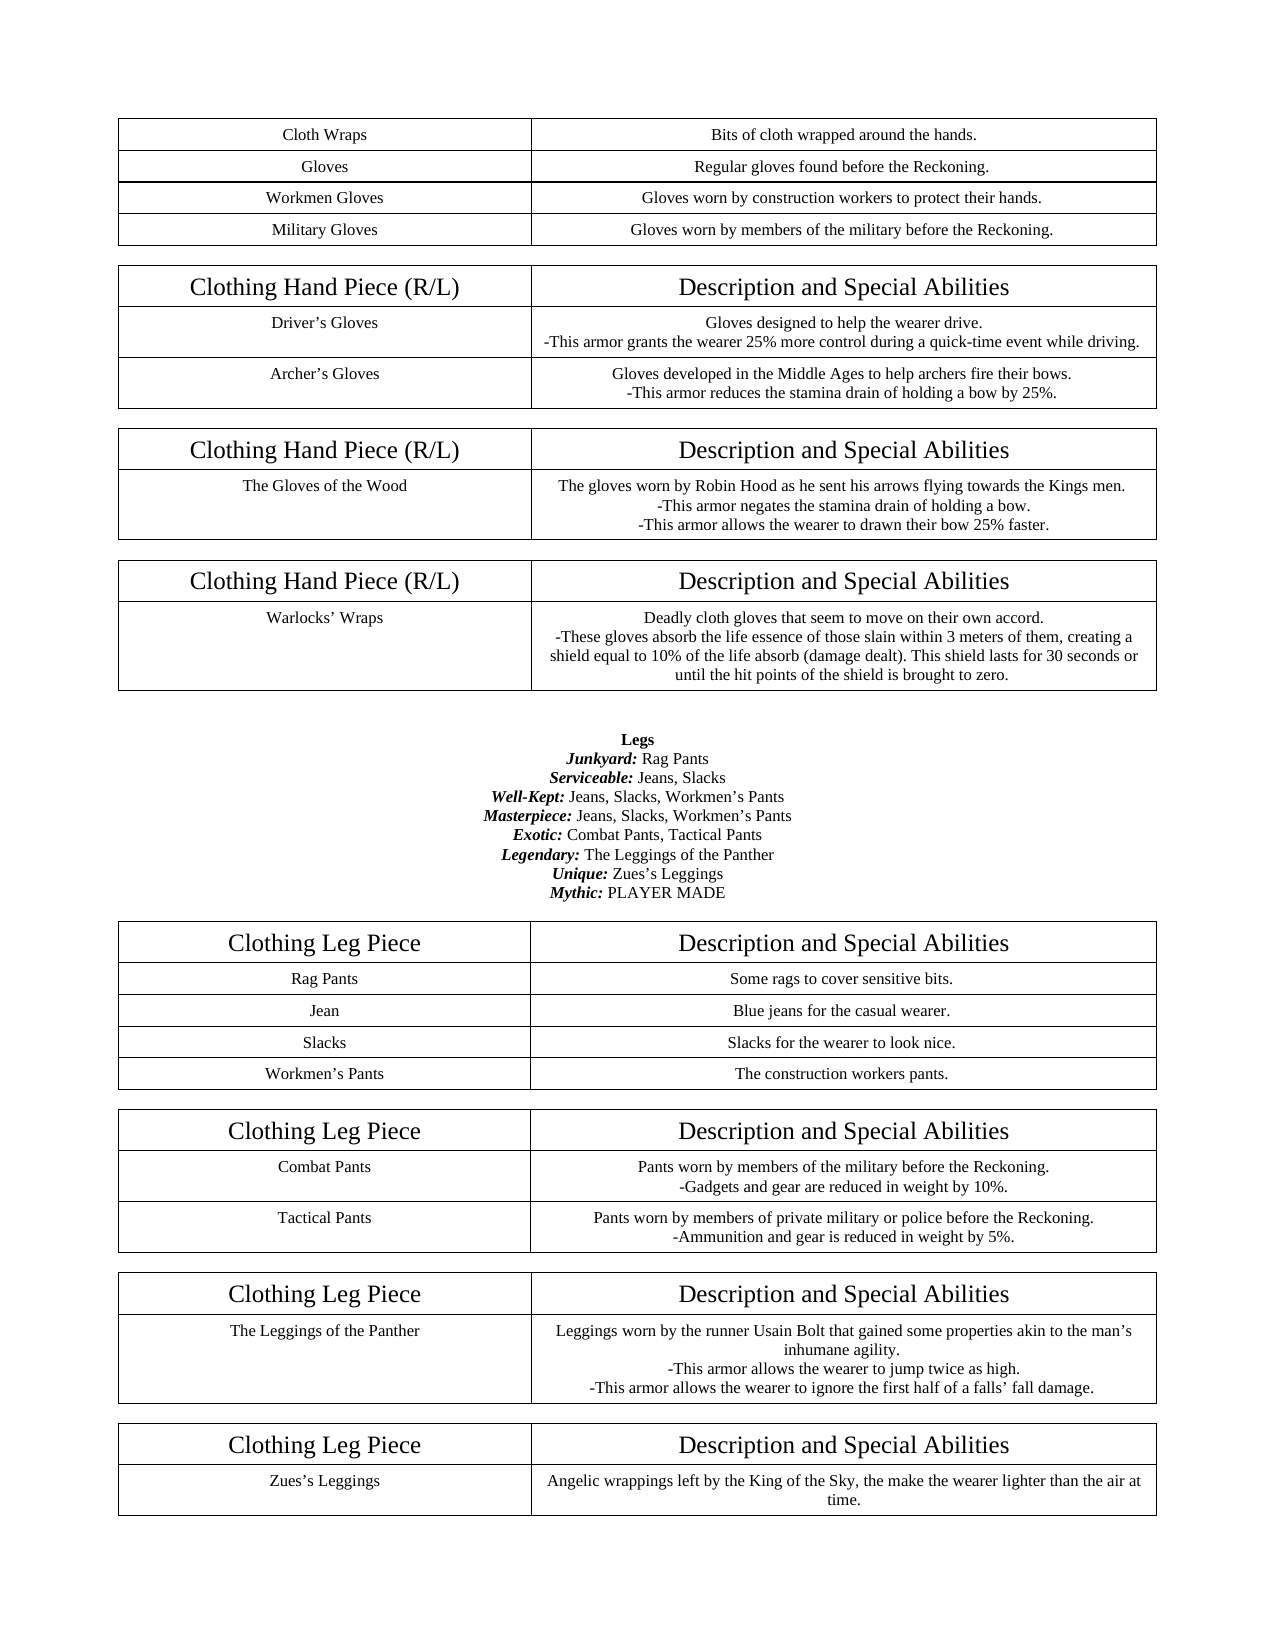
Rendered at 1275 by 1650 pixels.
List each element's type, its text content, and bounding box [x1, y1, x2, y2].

text Junkyard: Rag Pants [118, 748, 1157, 768]
table_cell Combat Pants [119, 1151, 530, 1201]
table_cell Warlocks’ Wraps [119, 602, 531, 690]
text Legendary: The Leggings of the Panther [118, 844, 1157, 863]
table_header Description and Special Abilities [531, 1110, 1156, 1150]
table_header Clothing Leg Piece [119, 1424, 531, 1464]
table_header Clothing Leg Piece [119, 1110, 530, 1150]
table_cell Zues’s Leggings [119, 1465, 531, 1515]
table_header Description and Special Abilities [532, 266, 1156, 306]
table_cell Deadly cloth gloves that seem to move on their own accord. -These gloves absorb the life essence of those slain within 3 meters of them, creating a shield equal to 10% of the life absorb (damage dealt). This shield lasts for 30 seconds or until the hit points of the shield is brought to zero. [532, 602, 1156, 690]
table_header Description and Special Abilities [531, 922, 1156, 962]
text Legs [118, 729, 1157, 748]
table_cell Slacks [119, 1027, 530, 1057]
table_header Clothing Leg Piece [119, 922, 530, 962]
table_cell The gloves worn by Robin Hood as he sent his arrows flying towards the Kings men. -This armor negates the stamina drain of holding a bow. -This armor allows the wearer to drawn their bow 25% faster. [532, 470, 1156, 539]
table_cell Jean [119, 995, 530, 1026]
table_header Description and Special Abilities [532, 1424, 1156, 1464]
table_header Clothing Hand Piece (R/L) [119, 561, 531, 601]
table_header Description and Special Abilities [532, 429, 1156, 469]
table_cell Angelic wrappings left by the King of the Sky, the make the wearer lighter than the air at time. [532, 1465, 1156, 1515]
table_cell Archer’s Gloves [119, 358, 531, 408]
table_cell The Gloves of the Wood [119, 470, 531, 539]
table_header Clothing Leg Piece [119, 1273, 531, 1313]
table_cell The construction workers pants. [531, 1058, 1156, 1089]
table_cell Leggings worn by the runner Usain Bolt that gained some properties akin to the man’s inhumane agility. -This armor allows the wearer to jump twice as high. -This armor allows the wearer to ignore the first half of a falls’ fall damage. [532, 1315, 1156, 1403]
table_cell Workmen’s Pants [119, 1058, 530, 1089]
text Mythic: PLAYER MADE [118, 883, 1157, 902]
table_cell Gloves designed to help the wearer drive. -This armor grants the wearer 25% more control during a quick-time event while driving. [532, 307, 1156, 357]
table_cell Driver’s Gloves [119, 307, 531, 357]
table_cell Slacks for the wearer to look nice. [531, 1027, 1156, 1057]
table_cell Workmen Gloves [119, 183, 531, 213]
table_cell Military Gloves [119, 214, 531, 245]
table_cell Regular gloves found before the Reckoning. [532, 151, 1156, 181]
table_cell The Leggings of the Panther [119, 1315, 531, 1403]
table_cell Some rags to cover sensitive bits. [531, 963, 1156, 994]
table_cell Gloves worn by construction workers to protect their hands. [532, 183, 1156, 213]
table_header Description and Special Abilities [532, 1273, 1156, 1313]
table_cell Blue jeans for the casual wearer. [531, 995, 1156, 1026]
table_header Description and Special Abilities [532, 561, 1156, 601]
text Masterpiece: Jeans, Slacks, Workmen’s Pants [118, 806, 1157, 825]
table_header Clothing Hand Piece (R/L) [119, 266, 531, 306]
text Serviceable: Jeans, Slacks [118, 768, 1157, 787]
table_cell Bits of cloth wrapped around the hands. [532, 119, 1156, 150]
table_cell Gloves [119, 151, 531, 181]
table_header Clothing Hand Piece (R/L) [119, 429, 531, 469]
table_cell Tactical Pants [119, 1202, 530, 1252]
table_cell Cloth Wraps [119, 119, 531, 150]
table_cell Gloves developed in the Middle Ages to help archers fire their bows. -This armor reduces the stamina drain of holding a bow by 25%. [532, 358, 1156, 408]
table_cell Gloves worn by members of the military before the Reckoning. [532, 214, 1156, 245]
text Well-Kept: Jeans, Slacks, Workmen’s Pants [118, 787, 1157, 806]
table_cell Pants worn by members of private military or police before the Reckoning. -Ammunition and gear is reduced in weight by 5%. [531, 1202, 1156, 1252]
text Exotic: Combat Pants, Tactical Pants [118, 825, 1157, 844]
table_cell Rag Pants [119, 963, 530, 994]
text Unique: Zues’s Leggings [118, 863, 1157, 883]
table_cell Pants worn by members of the military before the Reckoning. -Gadgets and gear are reduced in weight by 10%. [531, 1151, 1156, 1201]
